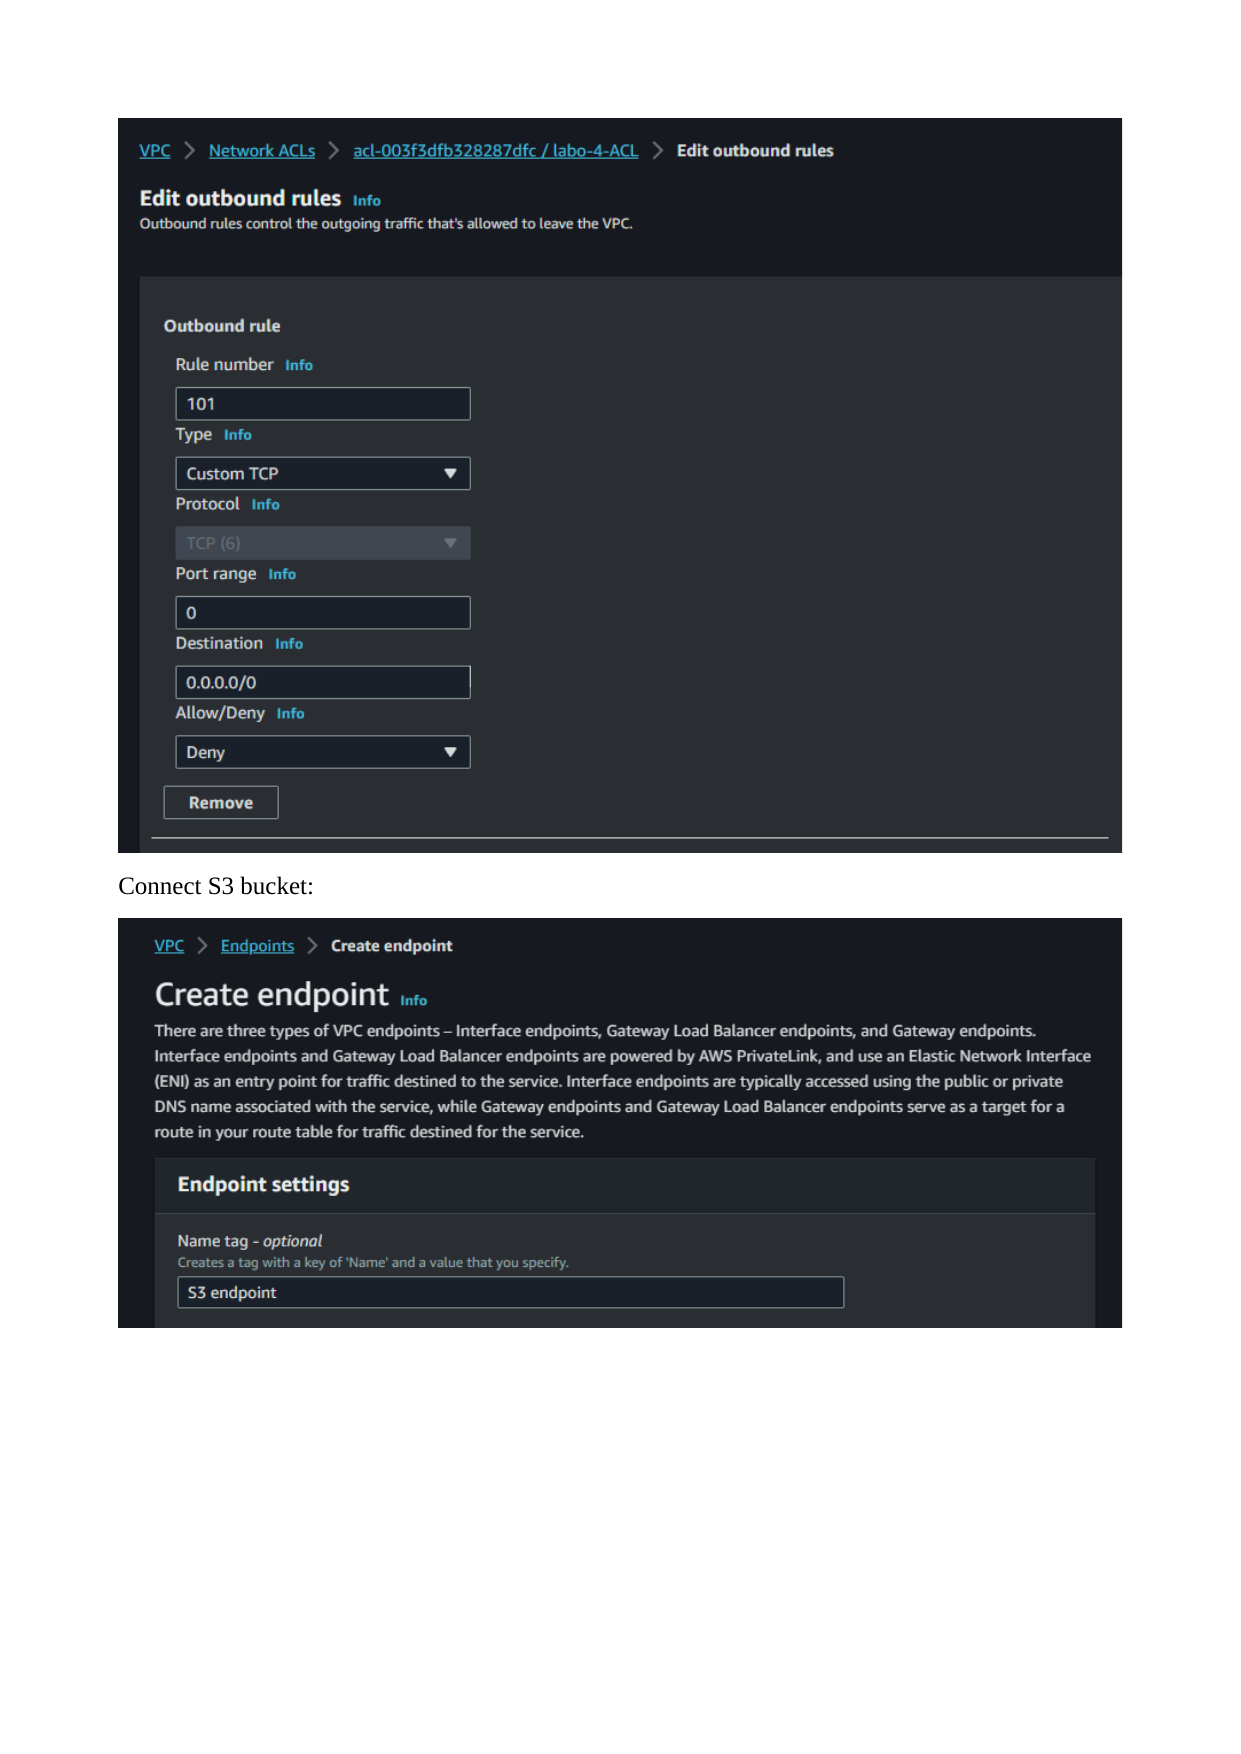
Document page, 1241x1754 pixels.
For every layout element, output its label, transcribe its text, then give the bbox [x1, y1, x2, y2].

text Connect S3 bucket: [118, 871, 1122, 900]
